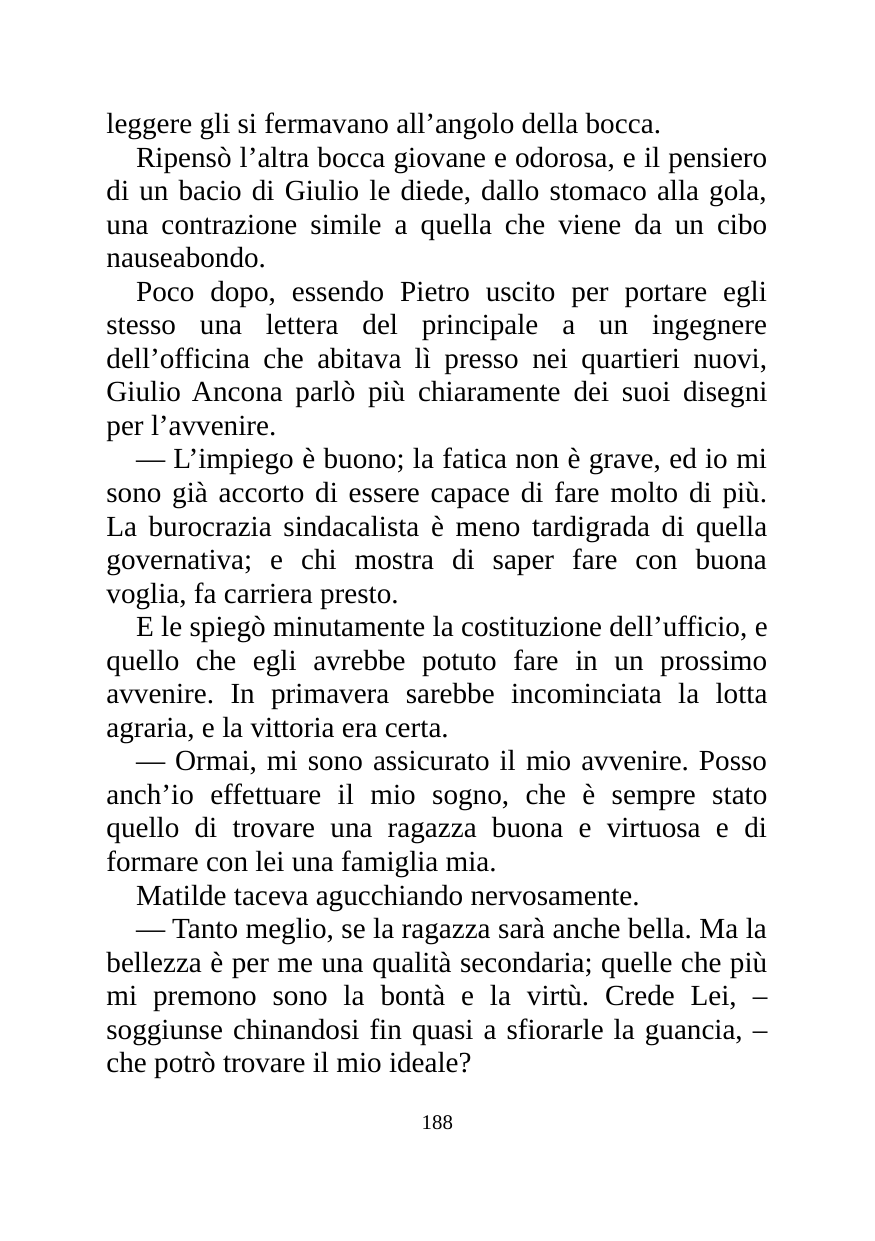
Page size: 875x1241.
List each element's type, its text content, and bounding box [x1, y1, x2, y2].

text leggere gli si fermavano all’angolo della bocca. [106, 106, 768, 140]
text E le spiegò minutamente la costituzione dell’ufficio, e quello che egli avrebbe potuto fare in un prossimo avvenire. In primavera sarebbe incominciata la lotta agraria, e la vittoria era certa. [106, 609, 768, 743]
text — Ormai, mi sono assicurato il mio avvenire. Posso anch’io effettuare il mio sogno, che è sempre stato quello di trovare una ragazza buona e virtuosa e di formare con lei una famiglia mia. [106, 743, 768, 878]
text Poco dopo, essendo Pietro uscito per portare egli stesso una lettera del principale a un ingegnere dell’officina che abitava lì presso nei quartieri nuovi, Giulio Ancona parlò più chiaramente dei suoi disegni per l’avvenire. [106, 274, 768, 442]
text Ripensò l’altra bocca giovane e odorosa, e il pensiero di un bacio di Giulio le diede, dallo stomaco alla gola, una contrazione simile a quella che viene da un cibo nauseabondo. [106, 140, 768, 274]
text — L’impiego è buono; la fatica non è grave, ed io mi sono già accorto di essere capace di fare molto di più. La burocrazia sindacalista è meno tardigrada di quella governativa; e chi mostra di saper fare con buona voglia, fa carriera presto. [106, 442, 768, 609]
text — Tanto meglio, se la ragazza sarà anche bella. Ma la bellezza è per me una qualità secondaria; quelle che più mi premono sono la bontà e la virtù. Crede Lei, – soggiunse chinandosi fin quasi a sfiorarle la guancia, – che potrò trovare il mio ideale? [106, 911, 768, 1079]
text Matilde taceva agucchiando nervosamente. [106, 878, 768, 911]
